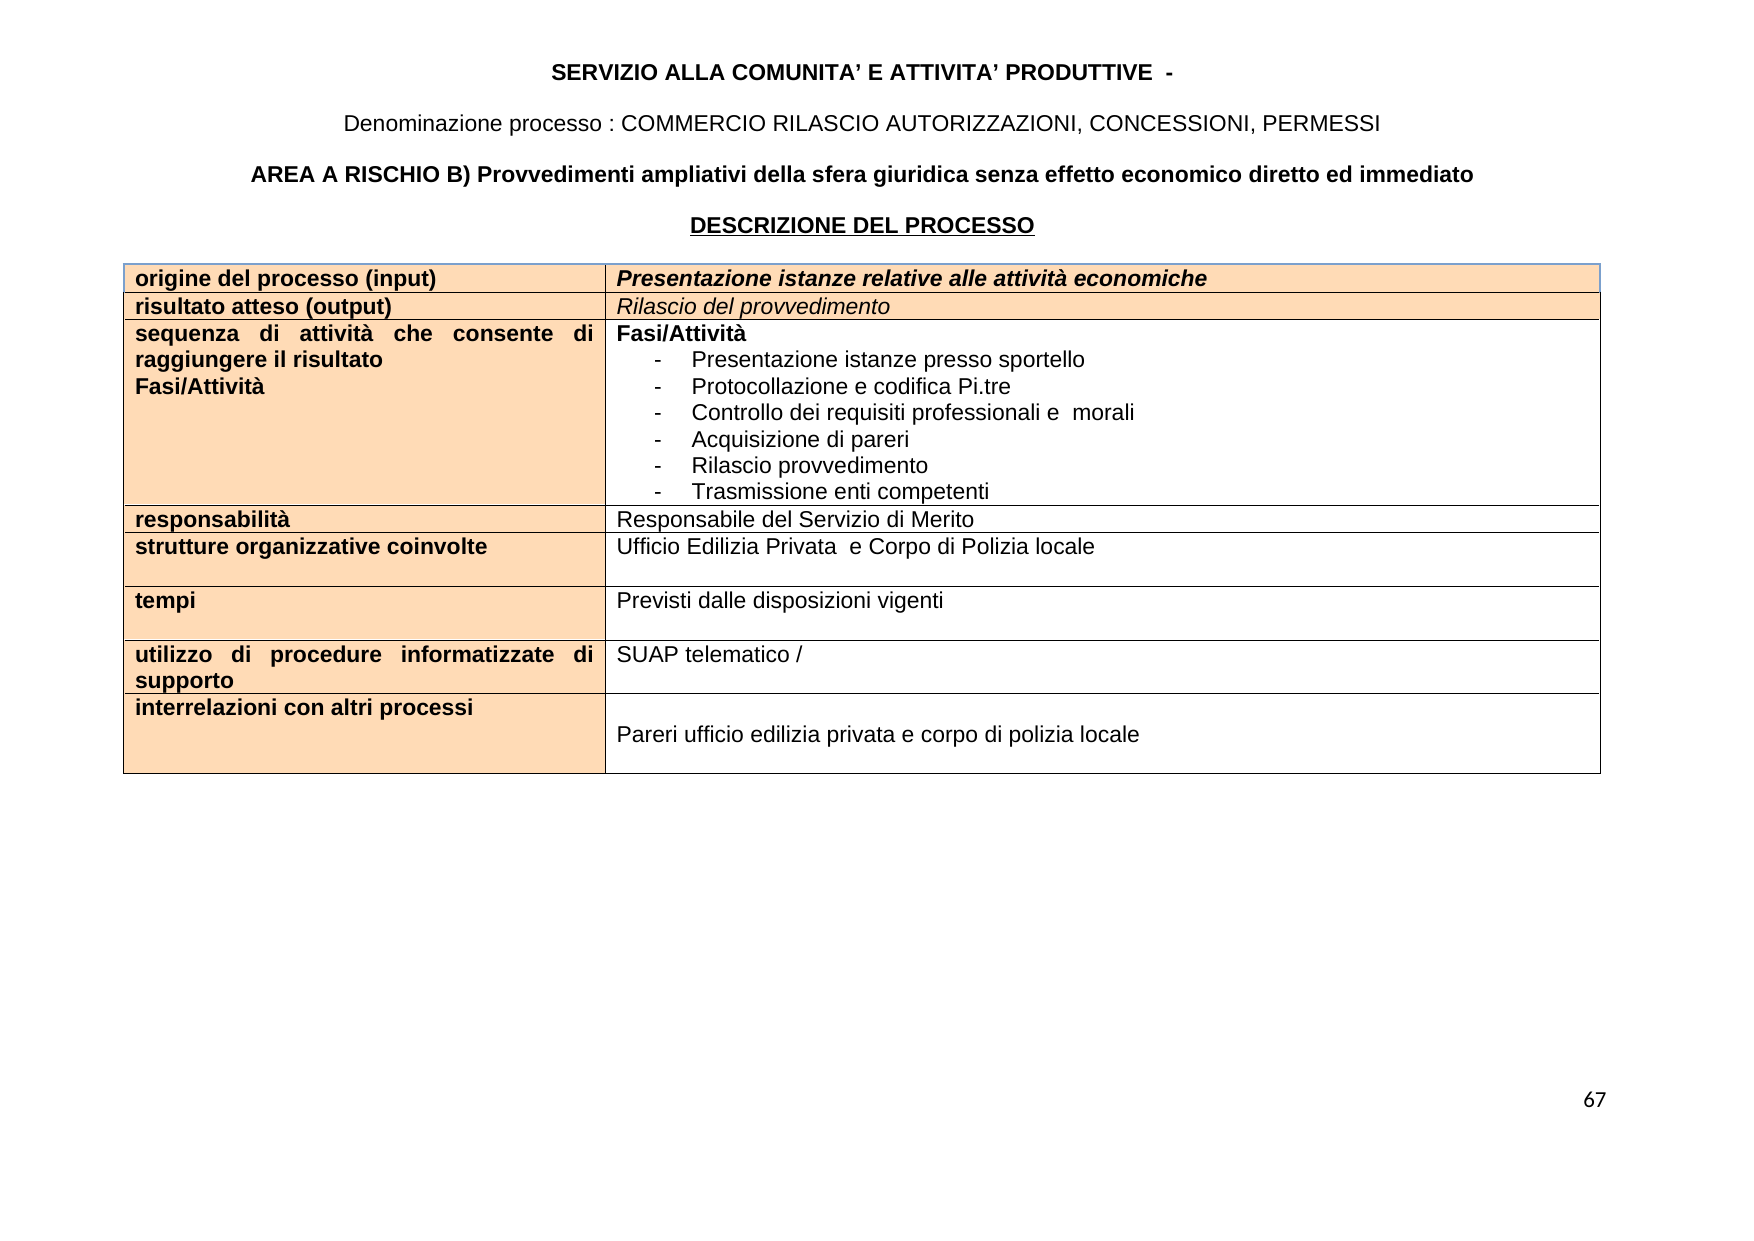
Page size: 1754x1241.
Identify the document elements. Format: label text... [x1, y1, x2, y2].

table_cell SUAP telematico / [606, 640, 1600, 693]
text DESCRIZIONE DEL PROCESSO [118, 212, 1606, 238]
table_cell sequenza di attività che consente di raggiungere il risultato Fasi/Attività [124, 319, 605, 504]
table_cell Rilascio del provvedimento [606, 293, 1600, 319]
table_cell strutture organizzative coinvolte [124, 532, 605, 586]
table_header Presentazione istanze relative alle attività economiche [606, 265, 1599, 292]
text Denominazione processo : COMMERCIO RILASCIO AUTORIZZAZIONI, CONCESSIONI, PERMESSI [118, 110, 1606, 136]
text SERVIZIO ALLA COMUNITA’ E ATTIVITA’ PRODUTTIVE - [118, 59, 1606, 85]
table_cell utilizzo di procedure informatizzate di supporto [124, 640, 605, 693]
table_cell Fasi/Attività Presentazione istanze presso sportello Protocollazione e codifica Pi.tre Controllo dei requisiti professionali e morali Acquisizione di pareri Rilascio provvedimento Trasmissione enti competenti [606, 319, 1600, 504]
table_cell responsabilità [124, 505, 605, 532]
table_cell tempi [124, 586, 605, 639]
table_header origine del processo (input) [125, 265, 605, 292]
table_cell Ufficio Edilizia Privata e Corpo di Polizia locale [606, 532, 1600, 586]
table_cell Previsti dalle disposizioni vigenti [606, 586, 1600, 639]
table_cell risultato atteso (output) [124, 293, 605, 319]
table_cell Pareri ufficio edilizia privata e corpo di polizia locale [606, 693, 1600, 773]
table_cell Responsabile del Servizio di Merito [606, 505, 1600, 532]
table_cell interrelazioni con altri processi [124, 693, 605, 773]
text Area a RISCHIO B) Provvedimenti ampliativi della sfera giuridica senza effetto economico diretto ed immediato [118, 161, 1606, 187]
